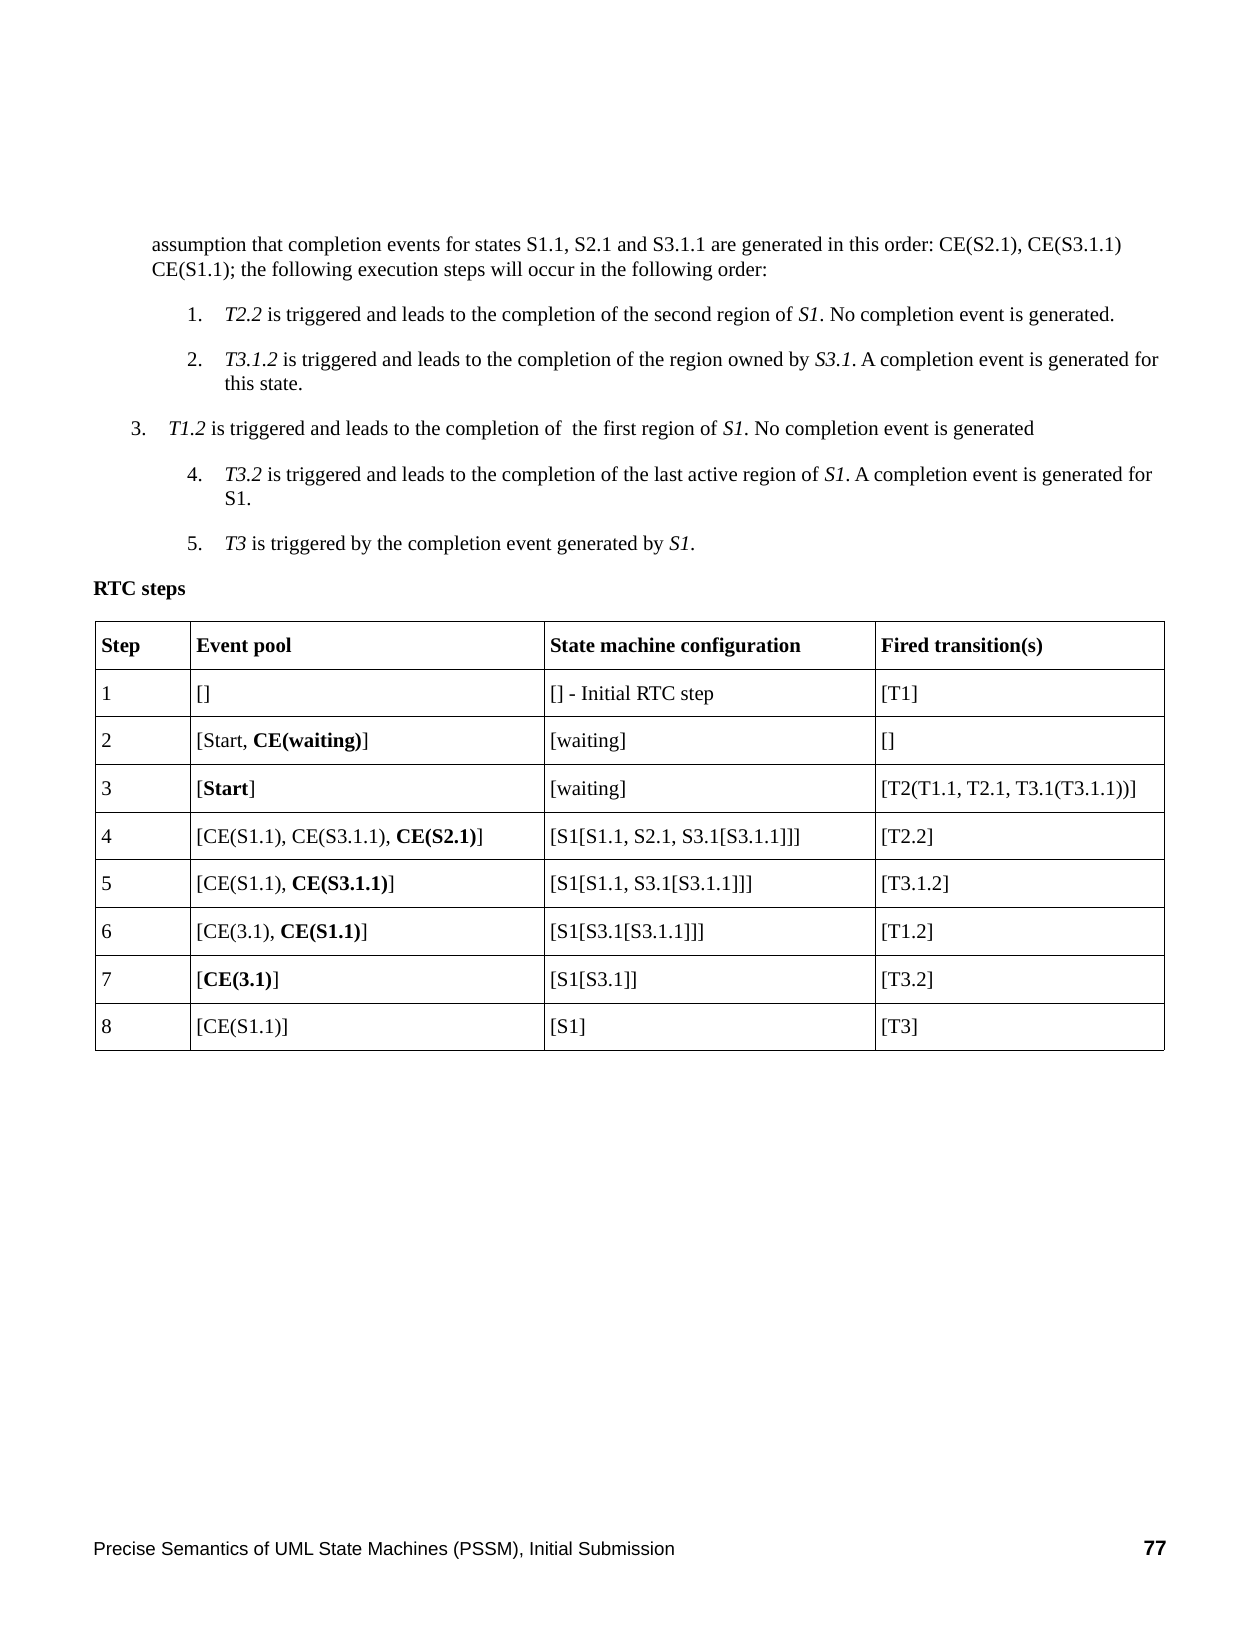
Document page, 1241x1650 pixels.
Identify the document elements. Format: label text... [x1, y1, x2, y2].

table_header Step [96, 622, 190, 668]
table_cell [T2.2] [876, 813, 1164, 859]
table_cell [T1.2] [876, 908, 1164, 955]
table_cell [S1[S1.1, S2.1, S3.1[S3.1.1]]] [545, 813, 875, 859]
table_header State machine configuration [545, 622, 875, 668]
table_cell [Start, CE(waiting)] [191, 717, 544, 764]
table_cell 5 [96, 860, 190, 907]
list T2.2 is triggered and leads to the completion of the second region of S1. No completion event is generated. [187, 302, 1164, 326]
table_cell [CE(S1.1), CE(S3.1.1), CE(S2.1)] [191, 813, 544, 859]
table_cell [S1[S1.1, S3.1[S3.1.1]]] [545, 860, 875, 907]
table_cell [T3] [876, 1004, 1164, 1050]
table_cell [CE(S1.1), CE(S3.1.1)] [191, 860, 544, 907]
table_cell [CE(S1.1)] [191, 1004, 544, 1050]
table_cell [CE(3.1), CE(S1.1)] [191, 908, 544, 955]
table_cell 1 [96, 670, 190, 716]
table_cell [S1[S3.1]] [545, 956, 875, 1002]
list T1.2 is triggered and leads to the completion of the first region of S1. No completion event is generated [131, 416, 1164, 440]
list T3.2 is triggered and leads to the completion of the last active region of S1. A completion event is generated for S1. [187, 461, 1164, 509]
table_cell [waiting] [545, 765, 875, 812]
table_cell 6 [96, 908, 190, 955]
table_cell 4 [96, 813, 190, 859]
table_cell 2 [96, 717, 190, 764]
table_cell 3 [96, 765, 190, 812]
table_cell [T1] [876, 670, 1164, 716]
text RTC steps [93, 576, 1164, 600]
table_cell 7 [96, 956, 190, 1002]
table_cell [] - Initial RTC step [545, 670, 875, 716]
table_header Fired transition(s) [876, 622, 1164, 668]
table_cell [CE(3.1)] [191, 956, 544, 1002]
table_cell [T3.1.2] [876, 860, 1164, 907]
table_cell [S1[S3.1[S3.1.1]]] [545, 908, 875, 955]
table_cell [Start] [191, 765, 544, 812]
table_cell [] [876, 717, 1164, 764]
list T3 is triggered by the completion event generated by S1. [187, 531, 1164, 555]
list assumption that completion events for states S1.1, S2.1 and S3.1.1 are generated in this order: CE(S2.1), CE(S3.1.1) CE(S1.1); the following execution steps will occur in the following order: [131, 231, 1164, 281]
table_cell [S1] [545, 1004, 875, 1050]
table_cell [T3.2] [876, 956, 1164, 1002]
table_header Event pool [191, 622, 544, 668]
table_cell 8 [96, 1004, 190, 1050]
table_cell [] [191, 670, 544, 716]
table_cell [waiting] [545, 717, 875, 764]
list T3.1.2 is triggered and leads to the completion of the region owned by S3.1. A completion event is generated for this state. [187, 347, 1164, 395]
table_cell [T2(T1.1, T2.1, T3.1(T3.1.1))] [876, 765, 1164, 812]
